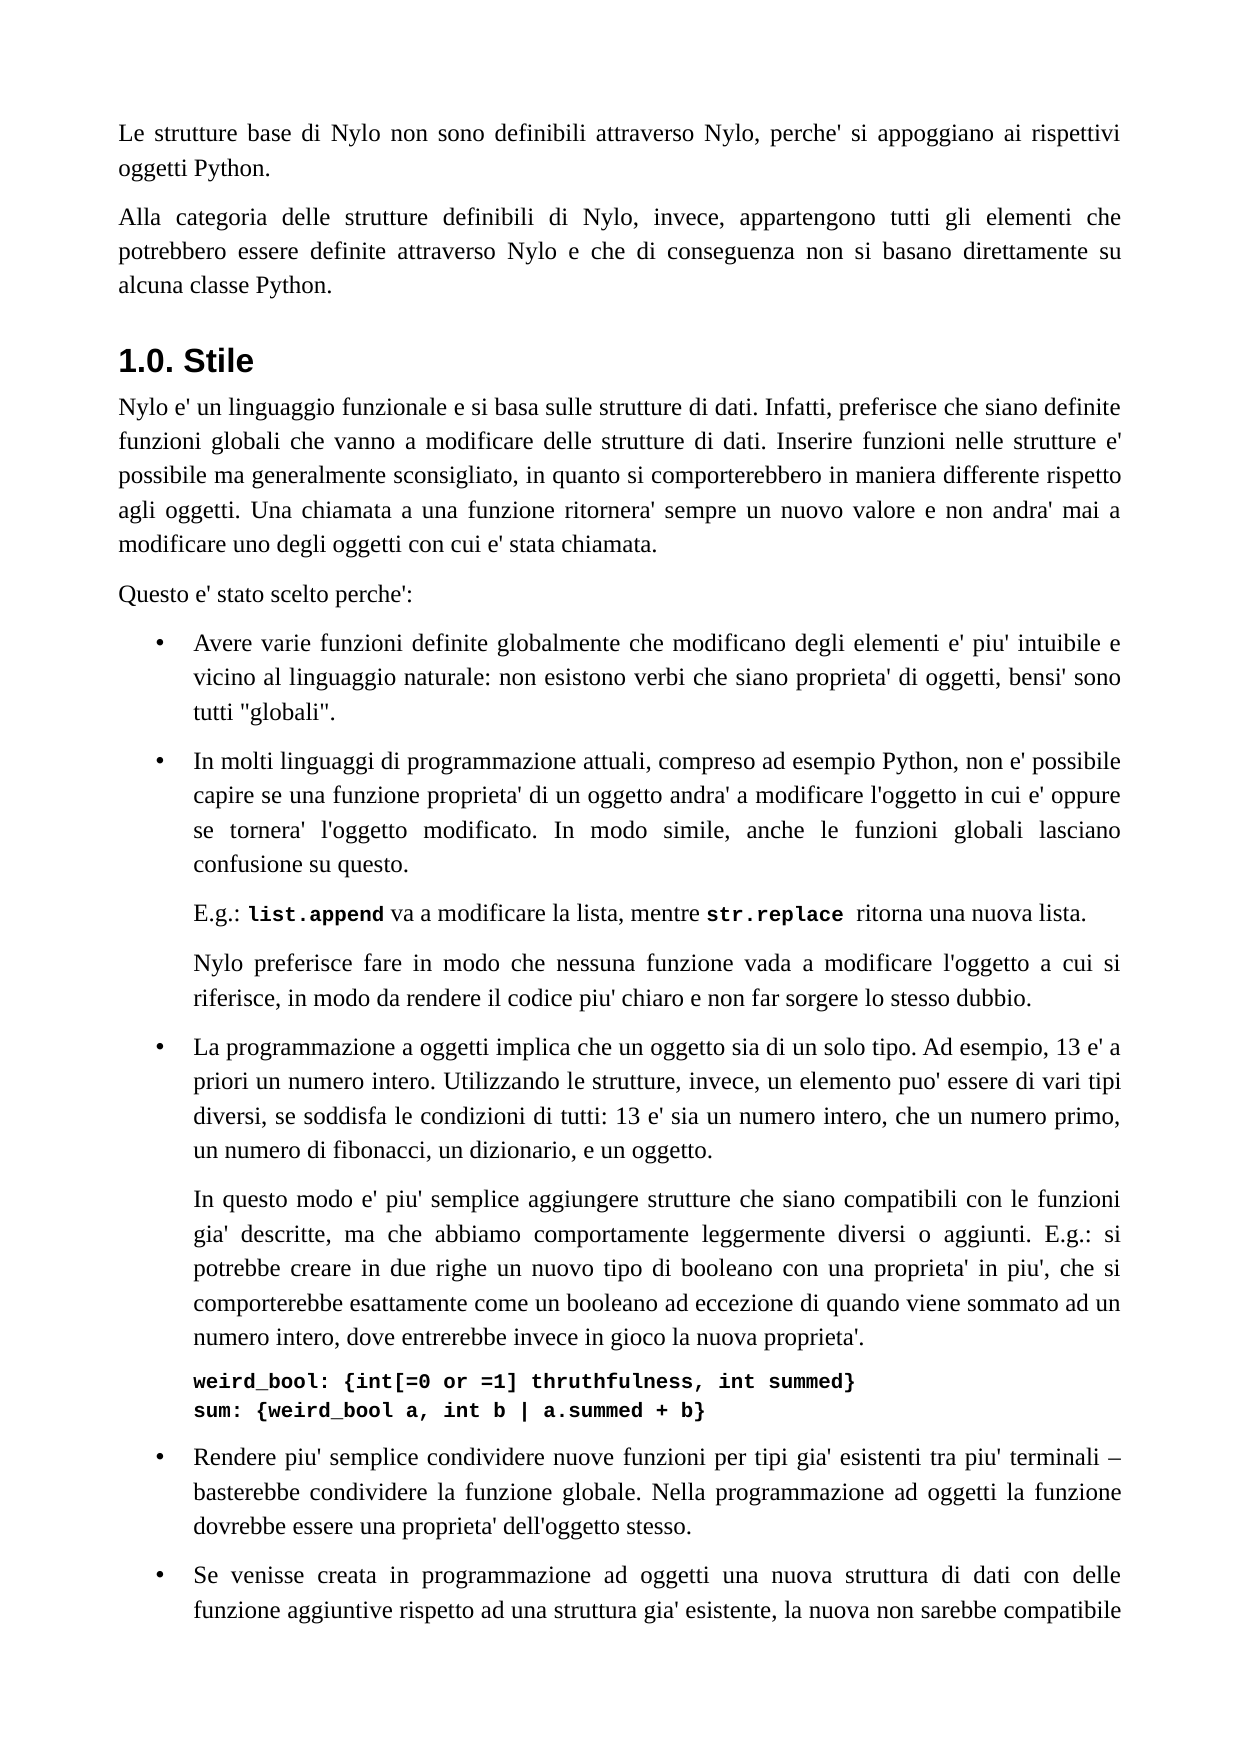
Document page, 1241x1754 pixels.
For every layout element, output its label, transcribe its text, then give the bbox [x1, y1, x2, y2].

list E.g.: list.append va a modificare la lista, mentre str.replace ritorna una nuova lista. [156, 898, 1122, 928]
text Nylo e' un linguaggio funzionale e si basa sulle strutture di dati. Infatti, preferisce che siano definite funzioni globali che vanno a modificare delle strutture di dati. Inserire funzioni nelle strutture e' possibile ma generalmente sconsigliato, in quanto si comporterebbero in maniera differente rispetto agli oggetti. Una chiamata a una funzione ritornera' sempre un nuovo valore e non andra' mai a modificare uno degli oggetti con cui e' stata chiamata. [118, 392, 1122, 558]
list La programmazione a oggetti implica che un oggetto sia di un solo tipo. Ad esempio, 13 e' a priori un numero intero. Utilizzando le strutture, invece, un elemento puo' essere di vari tipi diversi, se soddisfa le condizioni di tutti: 13 e' sia un numero intero, che un numero primo, un numero di fibonacci, un dizionario, e un oggetto. [156, 1032, 1122, 1164]
list In molti linguaggi di programmazione attuali, compreso ad esempio Python, non e' possibile capire se una funzione proprieta' di un oggetto andra' a modificare l'oggetto in cui e' oppure se tornera' l'oggetto modificato. In modo simile, anche le funzioni globali lasciano confusione su questo. [156, 746, 1122, 878]
list Rendere piu' semplice condividere nuove funzioni per tipi gia' esistenti tra piu' terminali – basterebbe condividere la funzione globale. Nella programmazione ad oggetti la funzione dovrebbe essere una proprieta' dell'oggetto stesso. [156, 1442, 1122, 1540]
list Nylo preferisce fare in modo che nessuna funzione vada a modificare l'oggetto a cui si riferisce, in modo da rendere il codice piu' chiaro e non far sorgere lo stesso dubbio. [156, 948, 1122, 1011]
list Se venisse creata in programmazione ad oggetti una nuova struttura di dati con delle funzione aggiuntive rispetto ad una struttura gia' esistente, la nuova non sarebbe compatibile [156, 1561, 1122, 1624]
list weird_bool: {int[=0 or =1] thruthfulness, int summed} sum: {weird_bool a, int b | a.summed + b} [156, 1371, 1122, 1423]
list Avere varie funzioni definite globalmente che modificano degli elementi e' piu' intuibile e vicino al linguaggio naturale: non esistono verbi che siano proprieta' di oggetti, bensi' sono tutti "globali". [156, 628, 1122, 725]
text Alla categoria delle strutture definibili di Nylo, invece, appartengono tutti gli elementi che potrebbero essere definite attraverso Nylo e che di conseguenza non si basano direttamente su alcuna classe Python. [118, 202, 1122, 299]
subtitle 1.0. Stile [118, 341, 1122, 379]
text Questo e' stato scelto perche': [118, 579, 1122, 607]
text Le strutture base di Nylo non sono definibili attraverso Nylo, perche' si appoggiano ai rispettivi oggetti Python. [118, 118, 1122, 181]
list In questo modo e' piu' semplice aggiungere strutture che siano compatibili con le funzioni gia' descritte, ma che abbiamo comportamente leggermente diversi o aggiunti. E.g.: si potrebbe creare in due righe un nuovo tipo di booleano con una proprieta' in piu', che si comporterebbe esattamente come un booleano ad eccezione di quando viene sommato ad un numero intero, dove entrerebbe invece in gioco la nuova proprieta'. [156, 1184, 1122, 1351]
